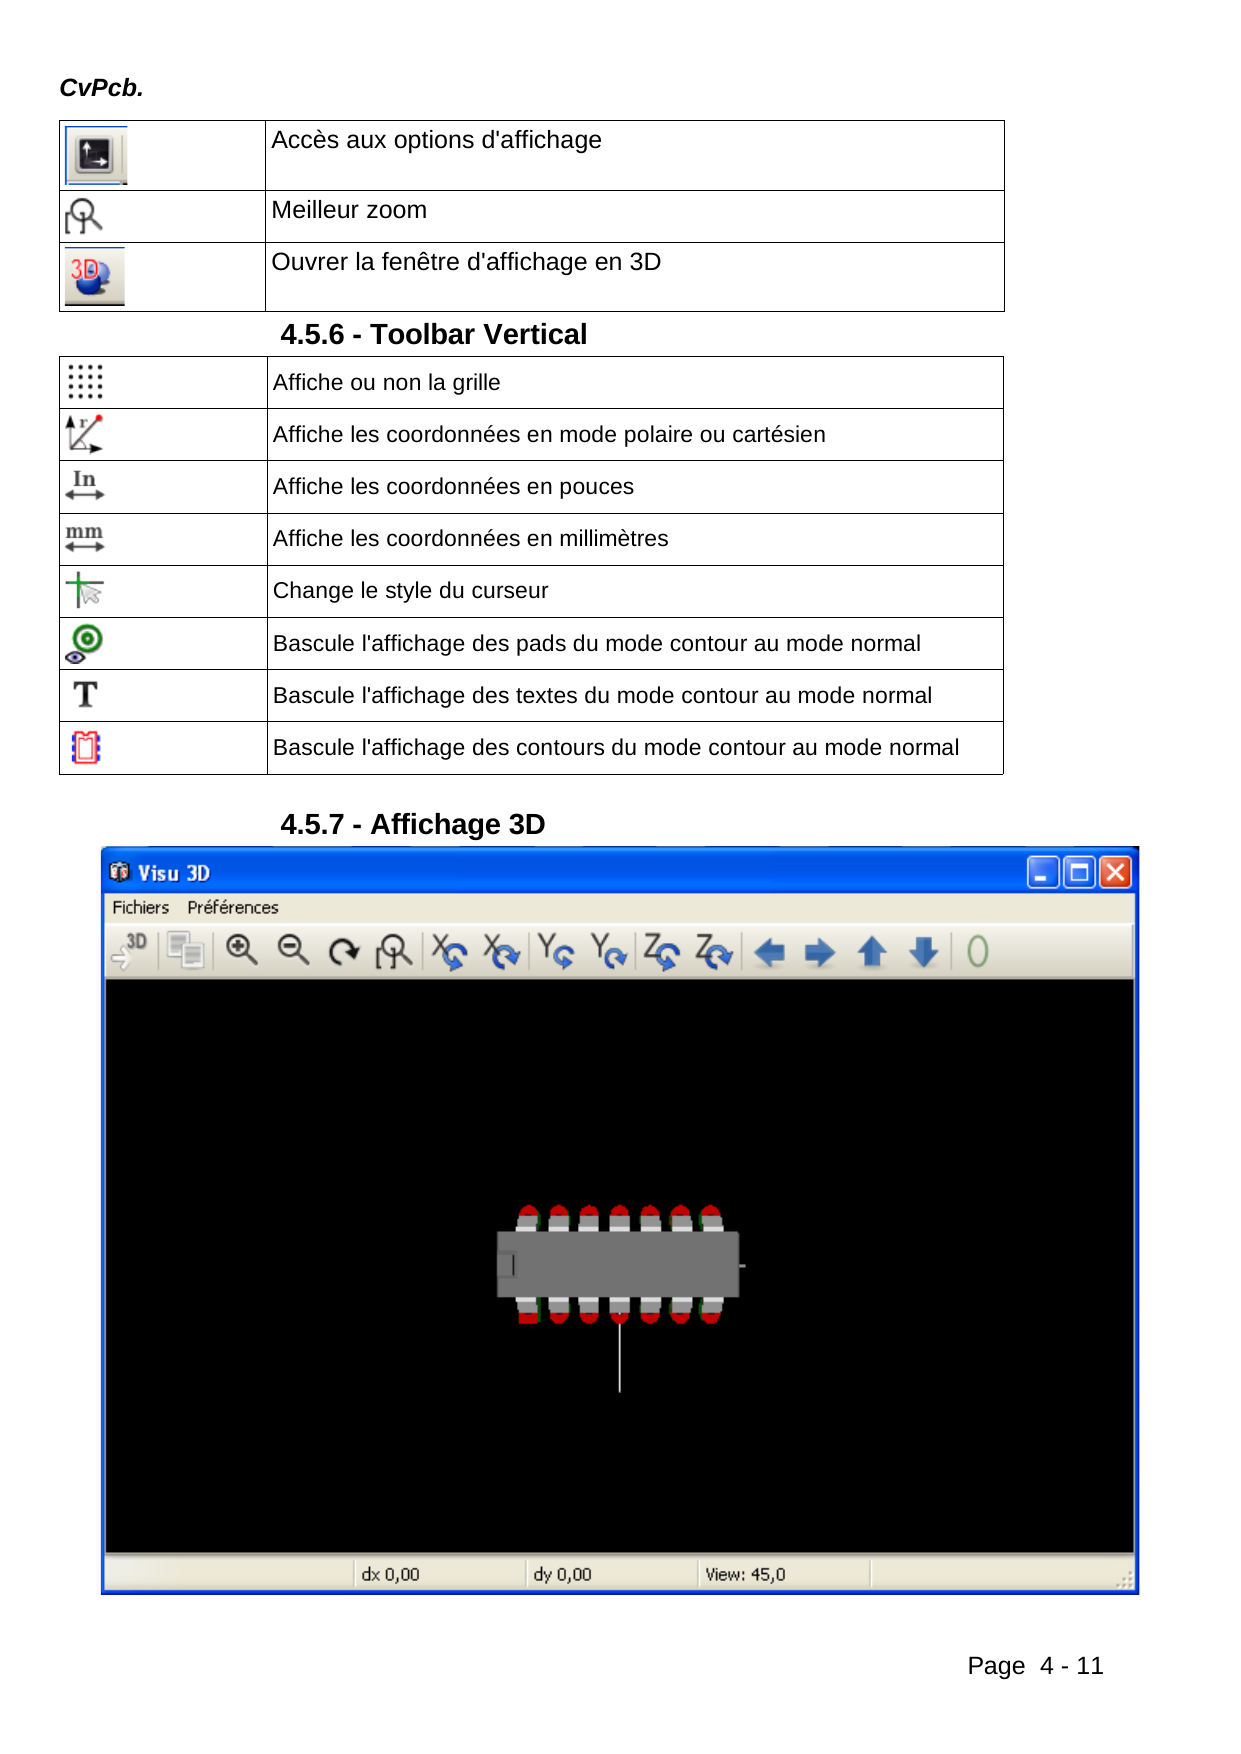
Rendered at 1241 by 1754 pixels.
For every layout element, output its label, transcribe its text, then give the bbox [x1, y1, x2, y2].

table_cell Affiche les coordonnées en mode polaire ou cartésien [268, 409, 1003, 460]
picture [64, 126, 128, 185]
table_cell Meilleur zoom [266, 191, 1004, 242]
picture [64, 414, 106, 455]
table_header [60, 121, 265, 190]
picture [64, 361, 106, 403]
picture [64, 727, 106, 768]
picture [64, 466, 106, 507]
table_cell [60, 191, 265, 242]
table_cell Affiche les coordonnées en millimètres [268, 514, 1003, 565]
subtitle Toolbar Vertical [207, 318, 1181, 350]
table_cell Affiche les coordonnées en pouces [268, 461, 1003, 513]
table_cell [60, 409, 267, 460]
picture [100, 846, 1140, 1595]
table_cell [60, 618, 267, 669]
table_cell Change le style du curseur [268, 566, 1003, 617]
table_header [60, 357, 267, 408]
picture [64, 247, 125, 306]
table_cell [60, 514, 267, 565]
table_cell [60, 722, 267, 774]
picture [64, 195, 106, 237]
table_cell Bascule l'affichage des textes du mode contour au mode normal [268, 670, 1003, 721]
picture [64, 675, 106, 716]
subtitle Affichage 3D [207, 808, 1181, 840]
table_cell [60, 566, 267, 617]
table_cell [60, 670, 267, 721]
picture [64, 518, 106, 559]
table_cell [60, 461, 267, 513]
picture [64, 622, 106, 664]
table_header Accès aux options d'affichage [266, 121, 1004, 190]
picture [64, 570, 106, 612]
table_cell [60, 243, 265, 311]
table_cell Ouvrer la fenêtre d'affichage en 3D [266, 243, 1004, 311]
table_cell Bascule l'affichage des contours du mode contour au mode normal [268, 722, 1003, 774]
table_header Affiche ou non la grille [268, 357, 1003, 408]
table_cell Bascule l'affichage des pads du mode contour au mode normal [268, 618, 1003, 669]
